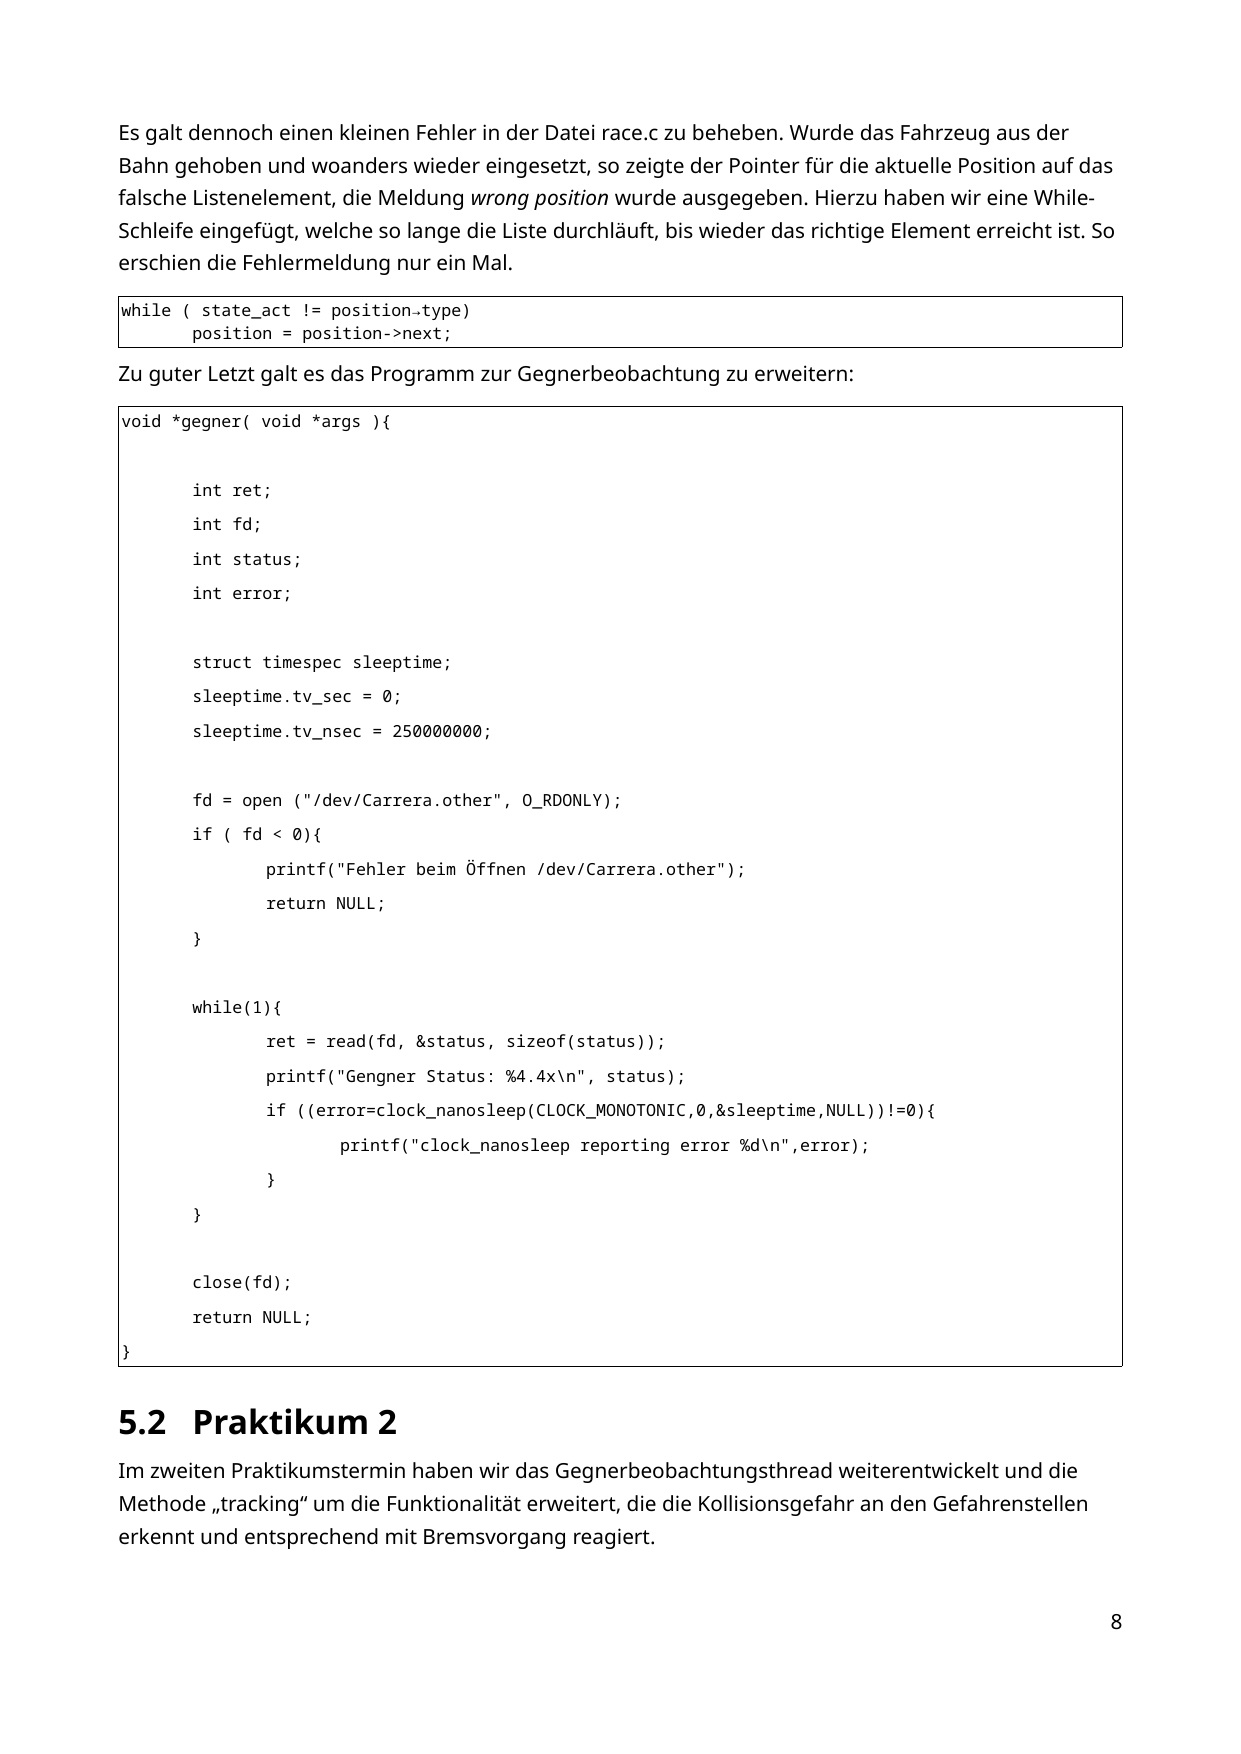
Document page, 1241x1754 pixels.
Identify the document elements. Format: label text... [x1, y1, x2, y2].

text void *gegner( void *args ){ [119, 407, 1122, 432]
text printf("clock_nanosleep reporting error %d\n",error); [119, 1130, 1122, 1156]
text } [119, 1165, 1122, 1190]
text while ( state_act != position→type) position = position->next; [119, 297, 1122, 347]
text Im zweiten Praktikumstermin haben wir das Gegnerbeobachtungsthread weiterentwickelt und die Methode „tracking“ um die Funktionalität erweitert, die die Kollisionsgefahr an den Gefahrenstellen erkennt und entsprechend mit Bremsvorgang reagiert. [118, 1457, 1122, 1550]
text struct timespec sleeptime; [119, 647, 1122, 673]
text Es galt dennoch einen kleinen Fehler in der Datei race.c zu beheben. Wurde das Fahrzeug aus der Bahn gehoben und woanders wieder eingesetzt, so zeigte der Pointer für die aktuelle Position auf das falsche Listenelement, die Meldung wrong position wurde ausgegeben. Hierzu haben wir eine While-Schleife eingefügt, welche so lange die Liste durchläuft, bis wieder das richtige Element erreicht ist. So erschien die Fehlermeldung nur ein Mal. [118, 118, 1122, 277]
text } [119, 1199, 1122, 1225]
text printf("Fehler beim Öffnen /dev/Carrera.other"); [119, 854, 1122, 880]
text int status; [119, 544, 1122, 570]
text int error; [119, 578, 1122, 604]
text ret = read(fd, &status, sizeof(status)); [119, 1027, 1122, 1052]
text return NULL; [119, 889, 1122, 914]
text return NULL; [119, 1303, 1122, 1328]
text sleeptime.tv_nsec = 250000000; [119, 716, 1122, 742]
text sleeptime.tv_sec = 0; [119, 682, 1122, 708]
text printf("Gengner Status: %4.4x\n", status); [119, 1061, 1122, 1087]
text if ((error=clock_nanosleep(CLOCK_MONOTONIC,0,&sleeptime,NULL))!=0){ [119, 1096, 1122, 1121]
text } [119, 923, 1122, 949]
text Zu guter Letzt galt es das Programm zur Gegnerbeobachtung zu erweitern: [118, 359, 1122, 387]
text fd = open ("/dev/Carrera.other", O_RDONLY); [119, 785, 1122, 811]
text } [119, 1337, 1122, 1366]
subtitle Praktikum 2 [118, 1398, 1122, 1444]
text close(fd); [119, 1268, 1122, 1294]
text int fd; [119, 509, 1122, 535]
text int ret; [119, 475, 1122, 501]
text if ( fd < 0){ [119, 820, 1122, 846]
text while(1){ [119, 992, 1122, 1018]
